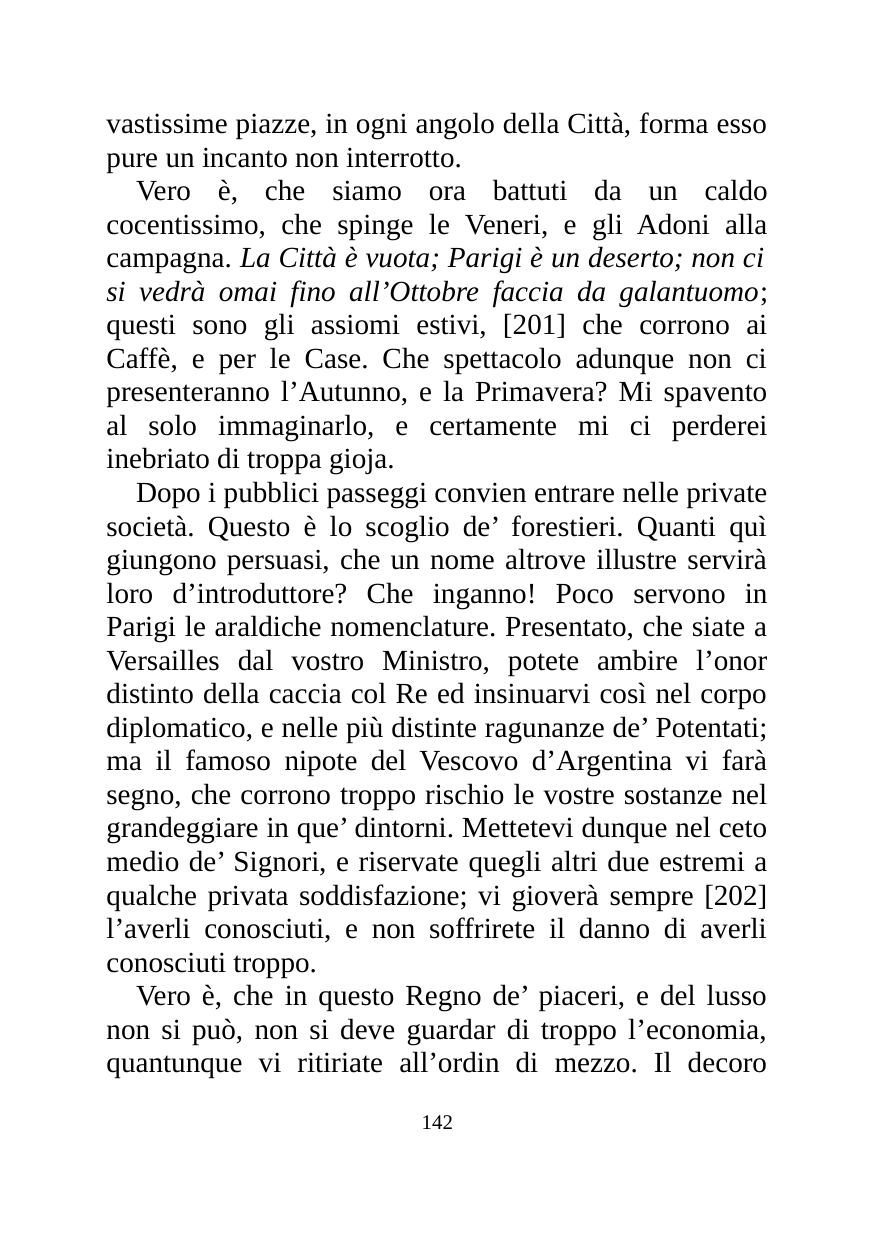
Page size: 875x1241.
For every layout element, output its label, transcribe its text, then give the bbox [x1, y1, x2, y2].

text Vero è, che in questo Regno de’ piaceri, e del lusso non si può, non si deve guardar di troppo l’economia, quantunque vi ritiriate all’ordin di mezzo. Il decoro [106, 978, 768, 1079]
text Vero è, che siamo ora battuti da un caldo cocentissimo, che spinge le Veneri, e gli Adoni alla campagna. La Città è vuota; Parigi è un deserto; non ci si vedrà omai fino all’Ottobre faccia da galantuomo; questi sono gli assiomi estivi, [201] che corrono ai Caffè, e per le Case. Che spettacolo adunque non ci presenteranno l’Autunno, e la Primavera? Mi spavento al solo immaginarlo, e certamente mi ci perderei inebriato di troppa gioja. [106, 173, 768, 475]
text vastissime piazze, in ogni angolo della Città, forma esso pure un incanto non interrotto. [106, 106, 768, 173]
text Dopo i pubblici passeggi convien entrare nelle private società. Questo è lo scoglio de’ forestieri. Quanti quì giungono persuasi, che un nome altrove illustre servirà loro d’introduttore? Che inganno! Poco servono in Parigi le araldiche nomenclature. Presentato, che siate a Versailles dal vostro Ministro, potete ambire l’onor distinto della caccia col Re ed insinuarvi così nel corpo diplomatico, e nelle più distinte ragunanze de’ Potentati; ma il famoso nipote del Vescovo d’Argentina vi farà segno, che corrono troppo rischio le vostre sostanze nel grandeggiare in que’ dintorni. Mettetevi dunque nel ceto medio de’ Signori, e riservate quegli altri due estremi a qualche privata soddisfazione; vi gioverà sempre [202] l’averli conosciuti, e non soffrirete il danno di averli conosciuti troppo. [106, 475, 768, 978]
